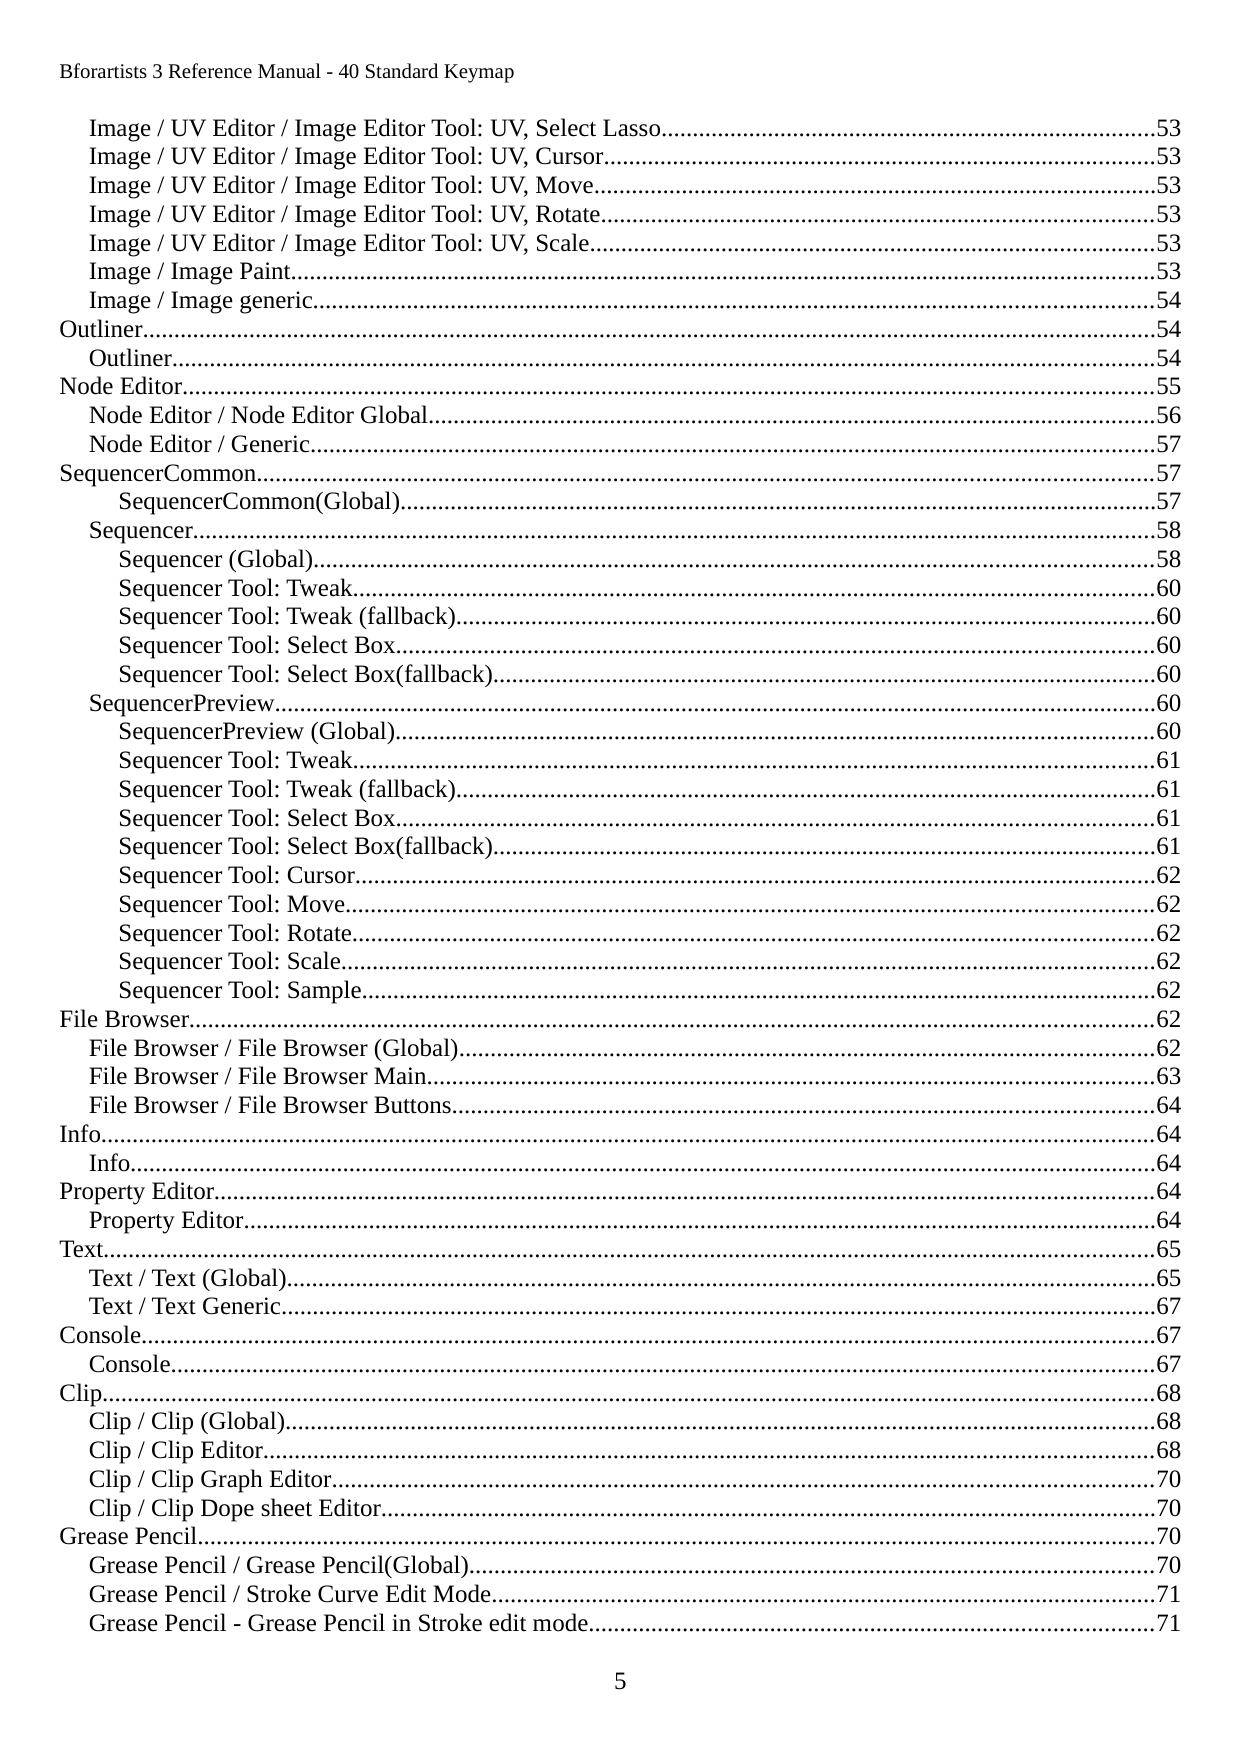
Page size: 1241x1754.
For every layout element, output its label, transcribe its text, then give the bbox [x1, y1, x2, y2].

text Sequencer Tool: Tweak 61 [118, 745, 1181, 774]
text Sequencer Tool: Tweak (fallback) 60 [118, 601, 1181, 630]
text Property Editor 64 [59, 1176, 1181, 1205]
text Outliner 54 [59, 314, 1181, 343]
text Grease Pencil - Grease Pencil in Stroke edit mode 71 [88, 1608, 1181, 1636]
text Node Editor / Generic 57 [88, 429, 1181, 458]
text Clip 68 [59, 1378, 1181, 1406]
text Image / Image Paint 53 [88, 256, 1181, 285]
text File Browser / File Browser Buttons 64 [88, 1090, 1181, 1119]
text Image / UV Editor / Image Editor Tool: UV, Cursor 53 [88, 141, 1181, 170]
text Sequencer Tool: Sample 62 [118, 975, 1181, 1004]
text Text 65 [59, 1234, 1181, 1263]
text Clip / Clip (Global) 68 [88, 1406, 1181, 1435]
text Image / UV Editor / Image Editor Tool: UV, Scale 53 [88, 228, 1181, 256]
text Console 67 [88, 1349, 1181, 1378]
text SequencerCommon 57 [59, 458, 1181, 486]
text Sequencer Tool: Select Box 60 [118, 630, 1181, 659]
text Sequencer Tool: Move 62 [118, 889, 1181, 918]
text File Browser / File Browser Main 63 [88, 1061, 1181, 1090]
text Grease Pencil / Grease Pencil(Global) 70 [88, 1550, 1181, 1579]
text Sequencer Tool: Select Box(fallback) 61 [118, 831, 1181, 860]
text Console 67 [59, 1320, 1181, 1349]
text Grease Pencil 70 [59, 1521, 1181, 1550]
text Image / UV Editor / Image Editor Tool: UV, Move 53 [88, 170, 1181, 199]
text SequencerPreview 60 [88, 688, 1181, 716]
text Image / UV Editor / Image Editor Tool: UV, Rotate 53 [88, 199, 1181, 228]
text Property Editor 64 [88, 1205, 1181, 1234]
text Sequencer Tool: Rotate 62 [118, 918, 1181, 946]
text Node Editor 55 [59, 371, 1181, 400]
text Text / Text Generic 67 [88, 1291, 1181, 1320]
text Info 64 [59, 1119, 1181, 1148]
text SequencerPreview (Global) 60 [118, 716, 1181, 745]
text Clip / Clip Graph Editor 70 [88, 1464, 1181, 1493]
text Info 64 [88, 1148, 1181, 1176]
text Sequencer (Global) 58 [118, 544, 1181, 573]
text Image / UV Editor / Image Editor Tool: UV, Select Lasso 53 [88, 113, 1181, 141]
text Grease Pencil / Stroke Curve Edit Mode 71 [88, 1579, 1181, 1608]
text Sequencer Tool: Tweak 60 [118, 573, 1181, 601]
text Node Editor / Node Editor Global 56 [88, 400, 1181, 429]
text Clip / Clip Dope sheet Editor 70 [88, 1493, 1181, 1521]
text Image / Image generic 54 [88, 285, 1181, 314]
text Text / Text (Global) 65 [88, 1263, 1181, 1291]
text Outliner 54 [88, 343, 1181, 371]
text SequencerCommon(Global) 57 [118, 486, 1181, 515]
text Sequencer 58 [88, 515, 1181, 544]
text Sequencer Tool: Scale 62 [118, 946, 1181, 975]
text Sequencer Tool: Tweak (fallback) 61 [118, 774, 1181, 803]
text Sequencer Tool: Select Box(fallback) 60 [118, 659, 1181, 688]
text File Browser 62 [59, 1004, 1181, 1033]
text Sequencer Tool: Cursor 62 [118, 860, 1181, 889]
text Clip / Clip Editor 68 [88, 1435, 1181, 1464]
text Sequencer Tool: Select Box 61 [118, 803, 1181, 831]
text File Browser / File Browser (Global) 62 [88, 1033, 1181, 1061]
